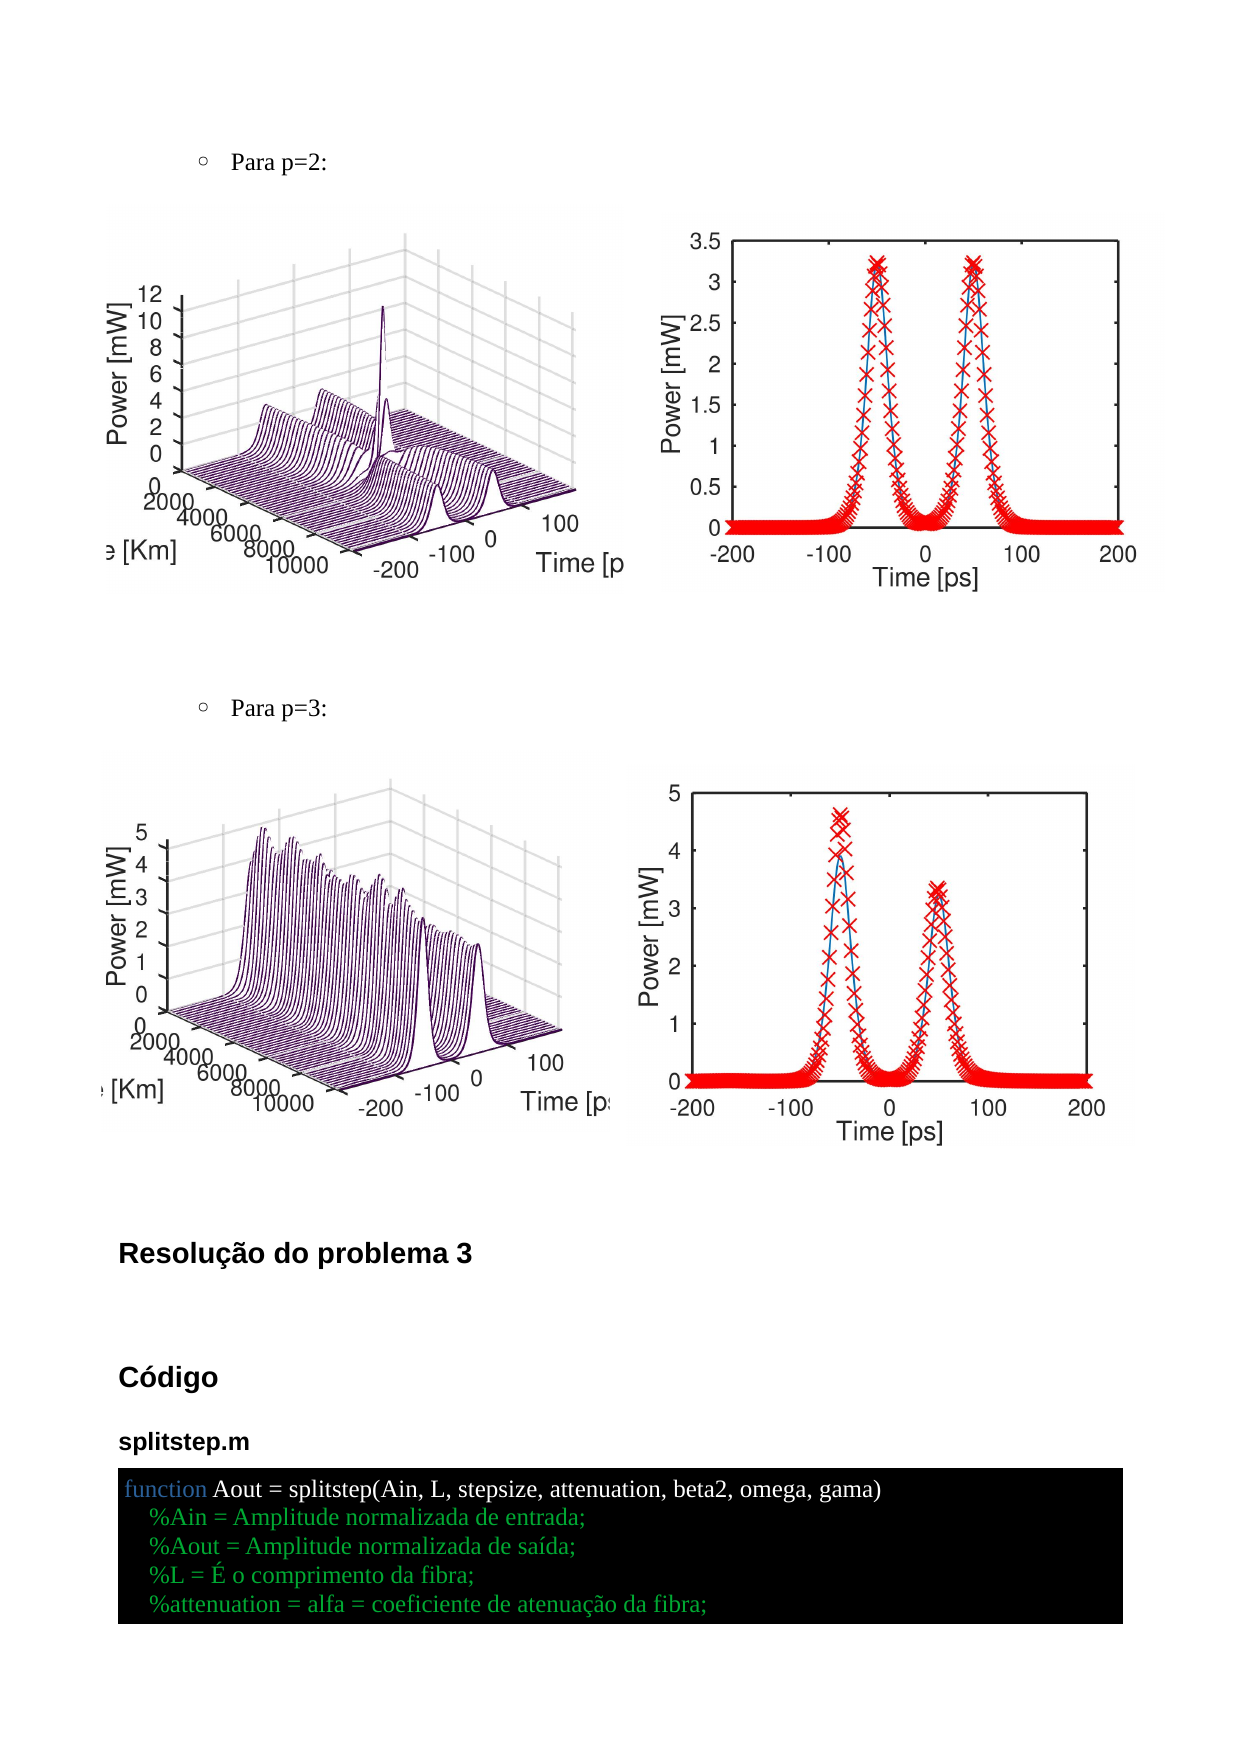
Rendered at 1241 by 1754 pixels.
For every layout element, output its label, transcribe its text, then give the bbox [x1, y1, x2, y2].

table_header function Aout = splitstep(Ain, L, stepsize, attenuation, beta2, omega, gama) %Ain = Amplitude normalizada de entrada; %Aout = Amplitude normalizada de saída; %L = É o comprimento da fibra; %attenuation = alfa = coeficiente de atenuação da fibra; [119, 1469, 1122, 1623]
list Para p=2: [193, 147, 1122, 176]
picture [626, 764, 1135, 1146]
list Para p=3: [193, 693, 1122, 722]
picture [101, 750, 610, 1132]
subtitle splitstep.m [118, 1427, 1122, 1455]
subtitle Código [118, 1360, 1122, 1393]
picture [106, 204, 625, 594]
picture [660, 212, 1166, 592]
subtitle Resolução do problema 3 [118, 1236, 1122, 1269]
